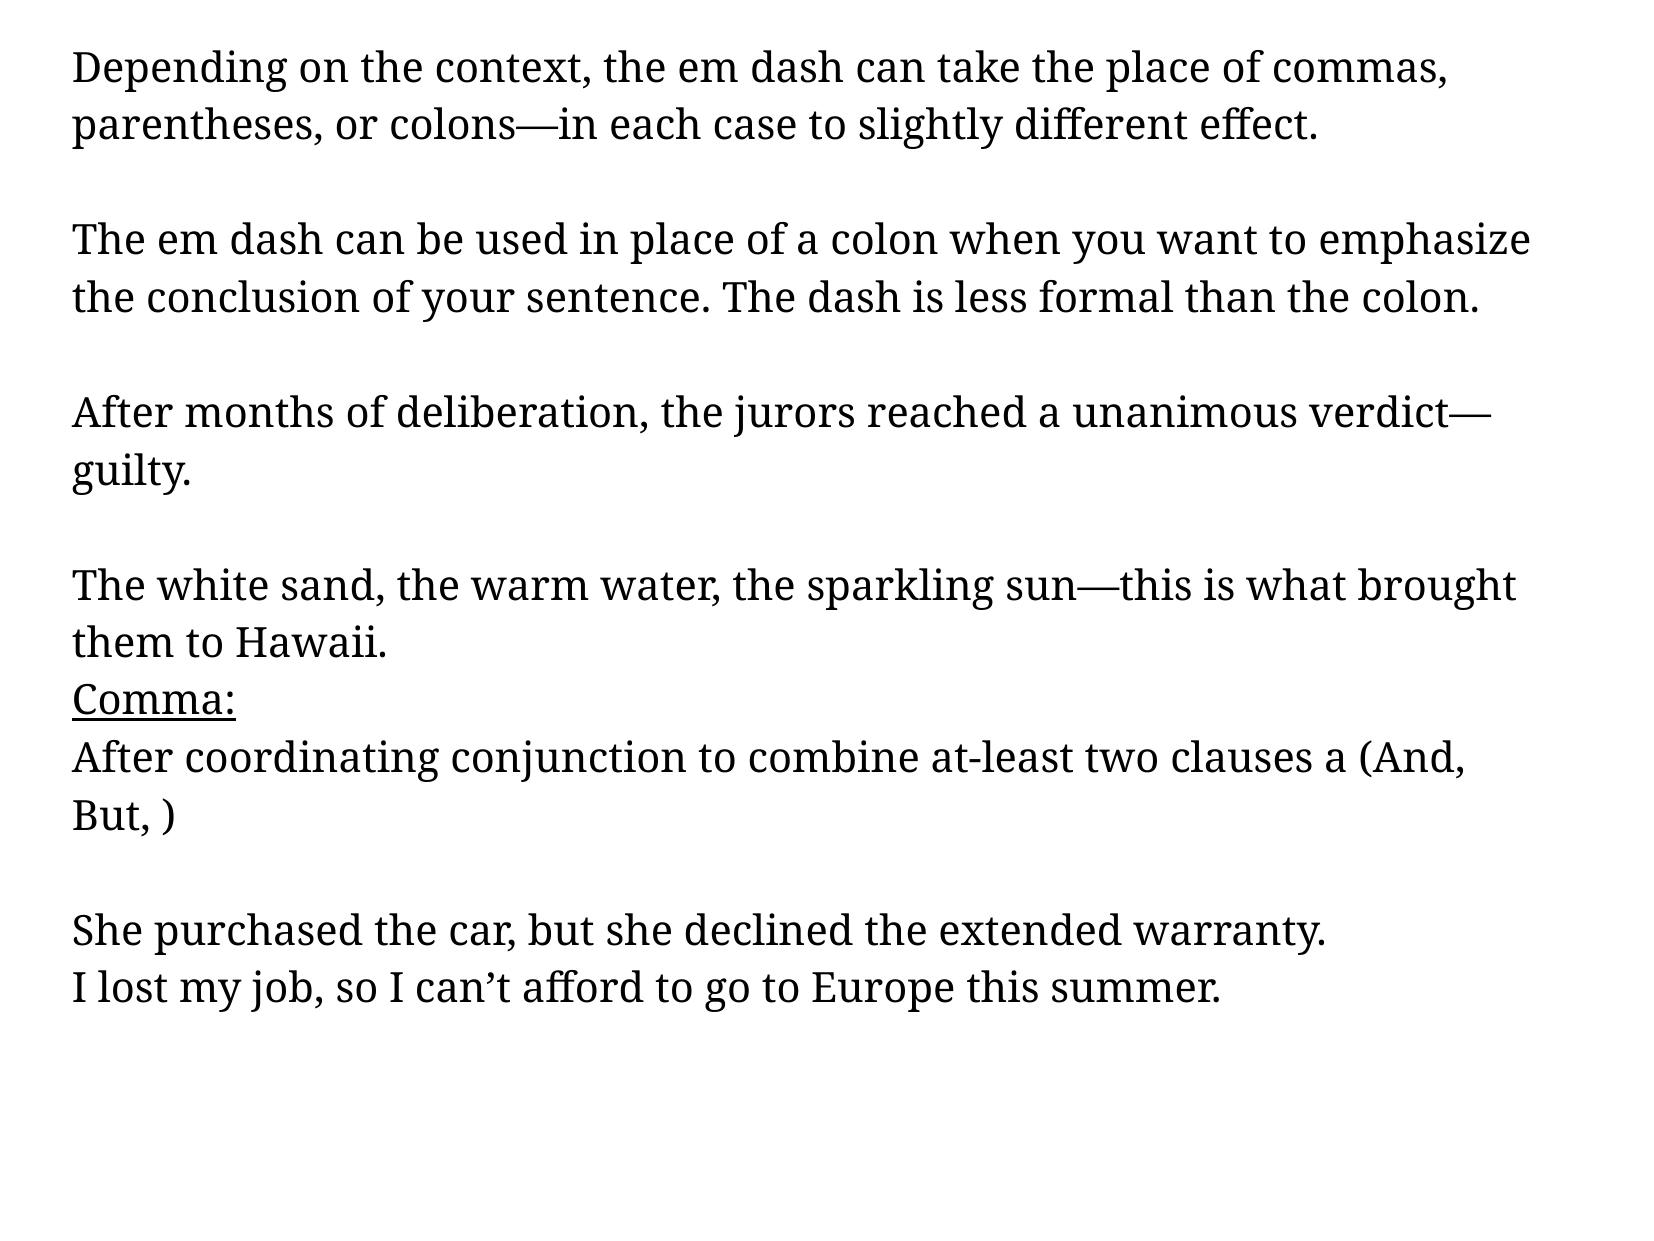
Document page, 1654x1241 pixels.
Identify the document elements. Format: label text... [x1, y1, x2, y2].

text_box Depending on the context, the em dash can take the place of commas, parentheses, or colons—in each case to slightly different effect. The em dash can be used in place of a colon when you want to emphasize the conclusion of your sentence. The dash is less formal than the colon. After months of deliberation, the jurors reached a unanimous verdict—guilty. The white sand, the warm water, the sparkling sun—this is what brought them to Hawaii. Comma: After coordinating conjunction to combine at-least two clauses a (And, But, ) She purchased the car, but she declined the extended warranty. I lost my job, so I can’t afford to go to Europe this summer. [71, 31, 1560, 1140]
